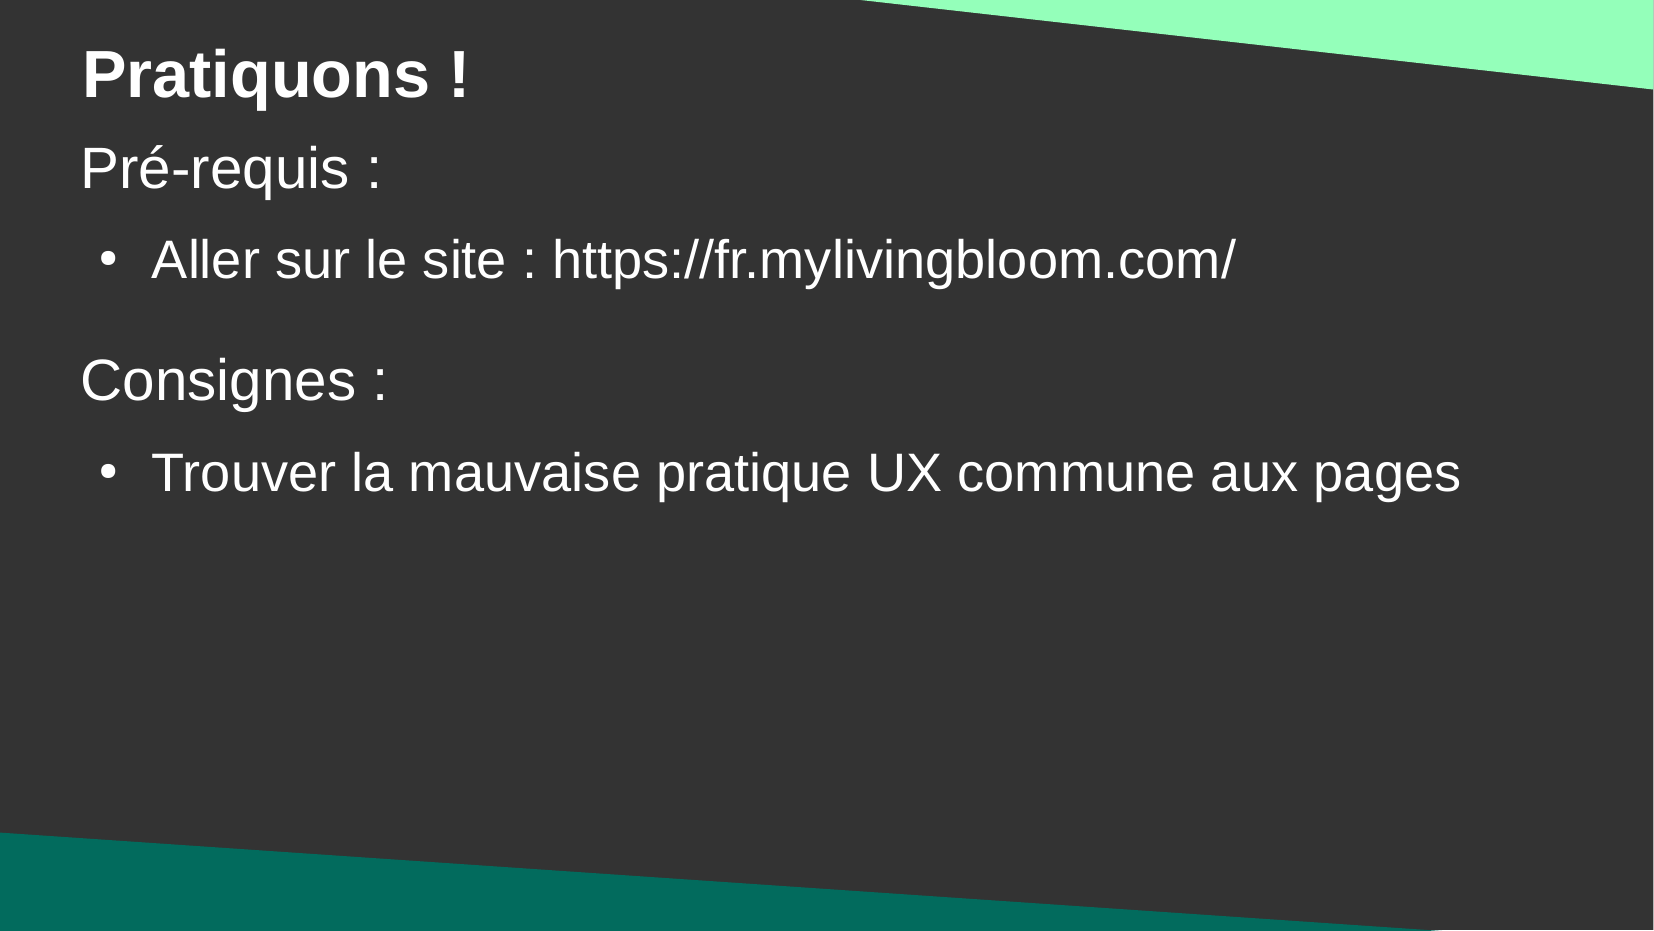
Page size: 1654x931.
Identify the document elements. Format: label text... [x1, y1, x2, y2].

title Pratiquons ! [82, 37, 1571, 114]
text_box [860, 0, 1654, 90]
list Pré-requis : Aller sur le site : https://fr.mylivingbloom.com/ [80, 135, 1620, 308]
list Consignes : Trouver la mauvaise pratique UX commune aux pages [80, 348, 1620, 508]
